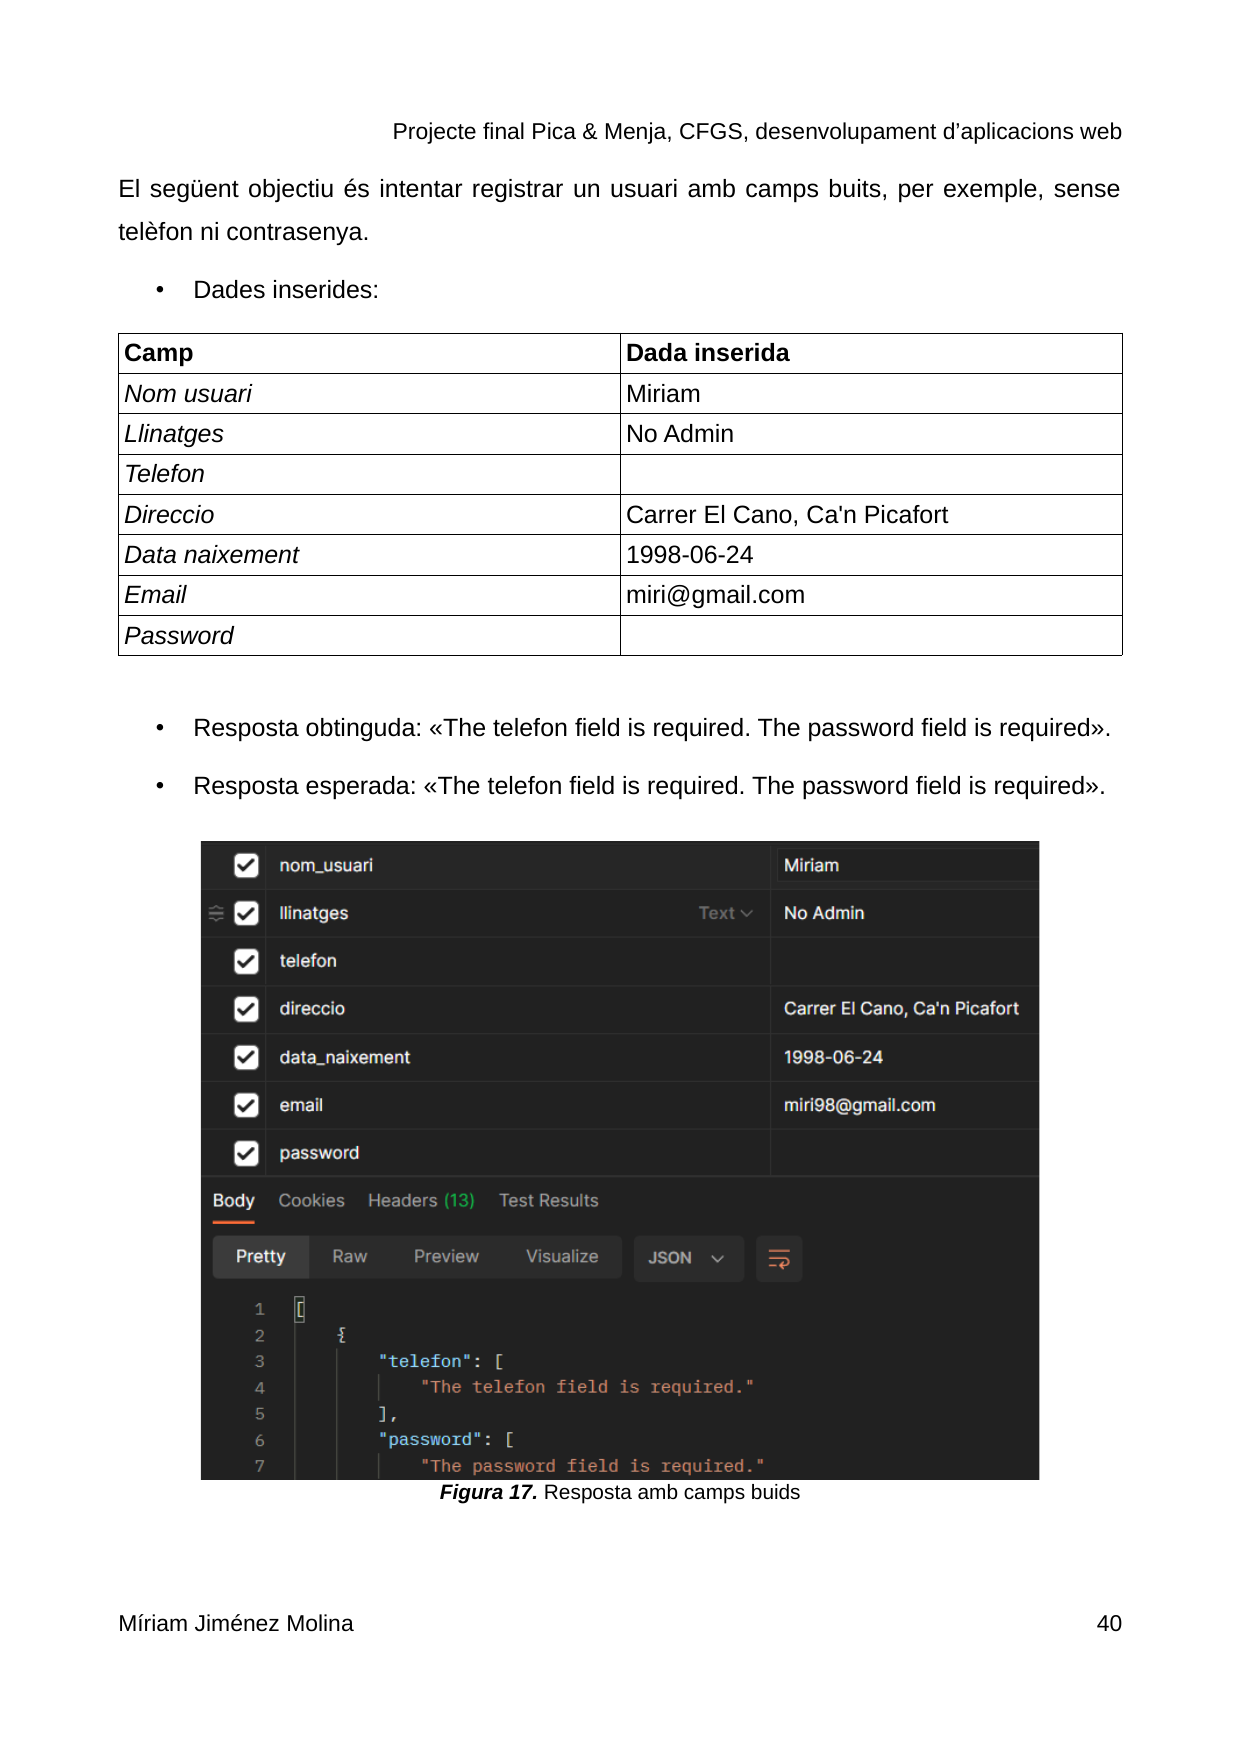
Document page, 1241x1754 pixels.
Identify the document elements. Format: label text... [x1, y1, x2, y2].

subtitle Dades inserides: [156, 275, 1122, 304]
picture [200, 841, 1040, 1480]
subtitle Resposta obtinguda: «The telefon field is required. The password field is required». [156, 713, 1122, 742]
table_header Camp [119, 334, 620, 373]
table_cell [621, 616, 1122, 655]
table_cell Carrer El Cano, Ca'n Picafort [621, 495, 1122, 534]
table_cell Password [119, 616, 620, 655]
table_header Dada inserida [621, 334, 1122, 373]
table_cell Llinatges [119, 414, 620, 453]
table_cell No Admin [621, 414, 1122, 453]
table_cell Telefon [119, 455, 620, 494]
subtitle Resposta esperada: «The telefon field is required. The password field is required». [156, 771, 1122, 799]
subtitle El següent objectiu és intentar registrar un usuari amb camps buits, per exemple, sense telèfon ni contrasenya. [118, 174, 1122, 246]
table_cell Nom usuari [119, 374, 620, 413]
text Figura 17. Resposta amb camps buids [201, 1480, 1039, 1504]
table_cell miri@gmail.com [621, 576, 1122, 615]
table_cell Data naixement [119, 535, 620, 574]
table_cell Email [119, 576, 620, 615]
table_cell Miriam [621, 374, 1122, 413]
table_cell Direccio [119, 495, 620, 534]
table_cell [621, 455, 1122, 494]
table_cell 1998-06-24 [621, 535, 1122, 574]
